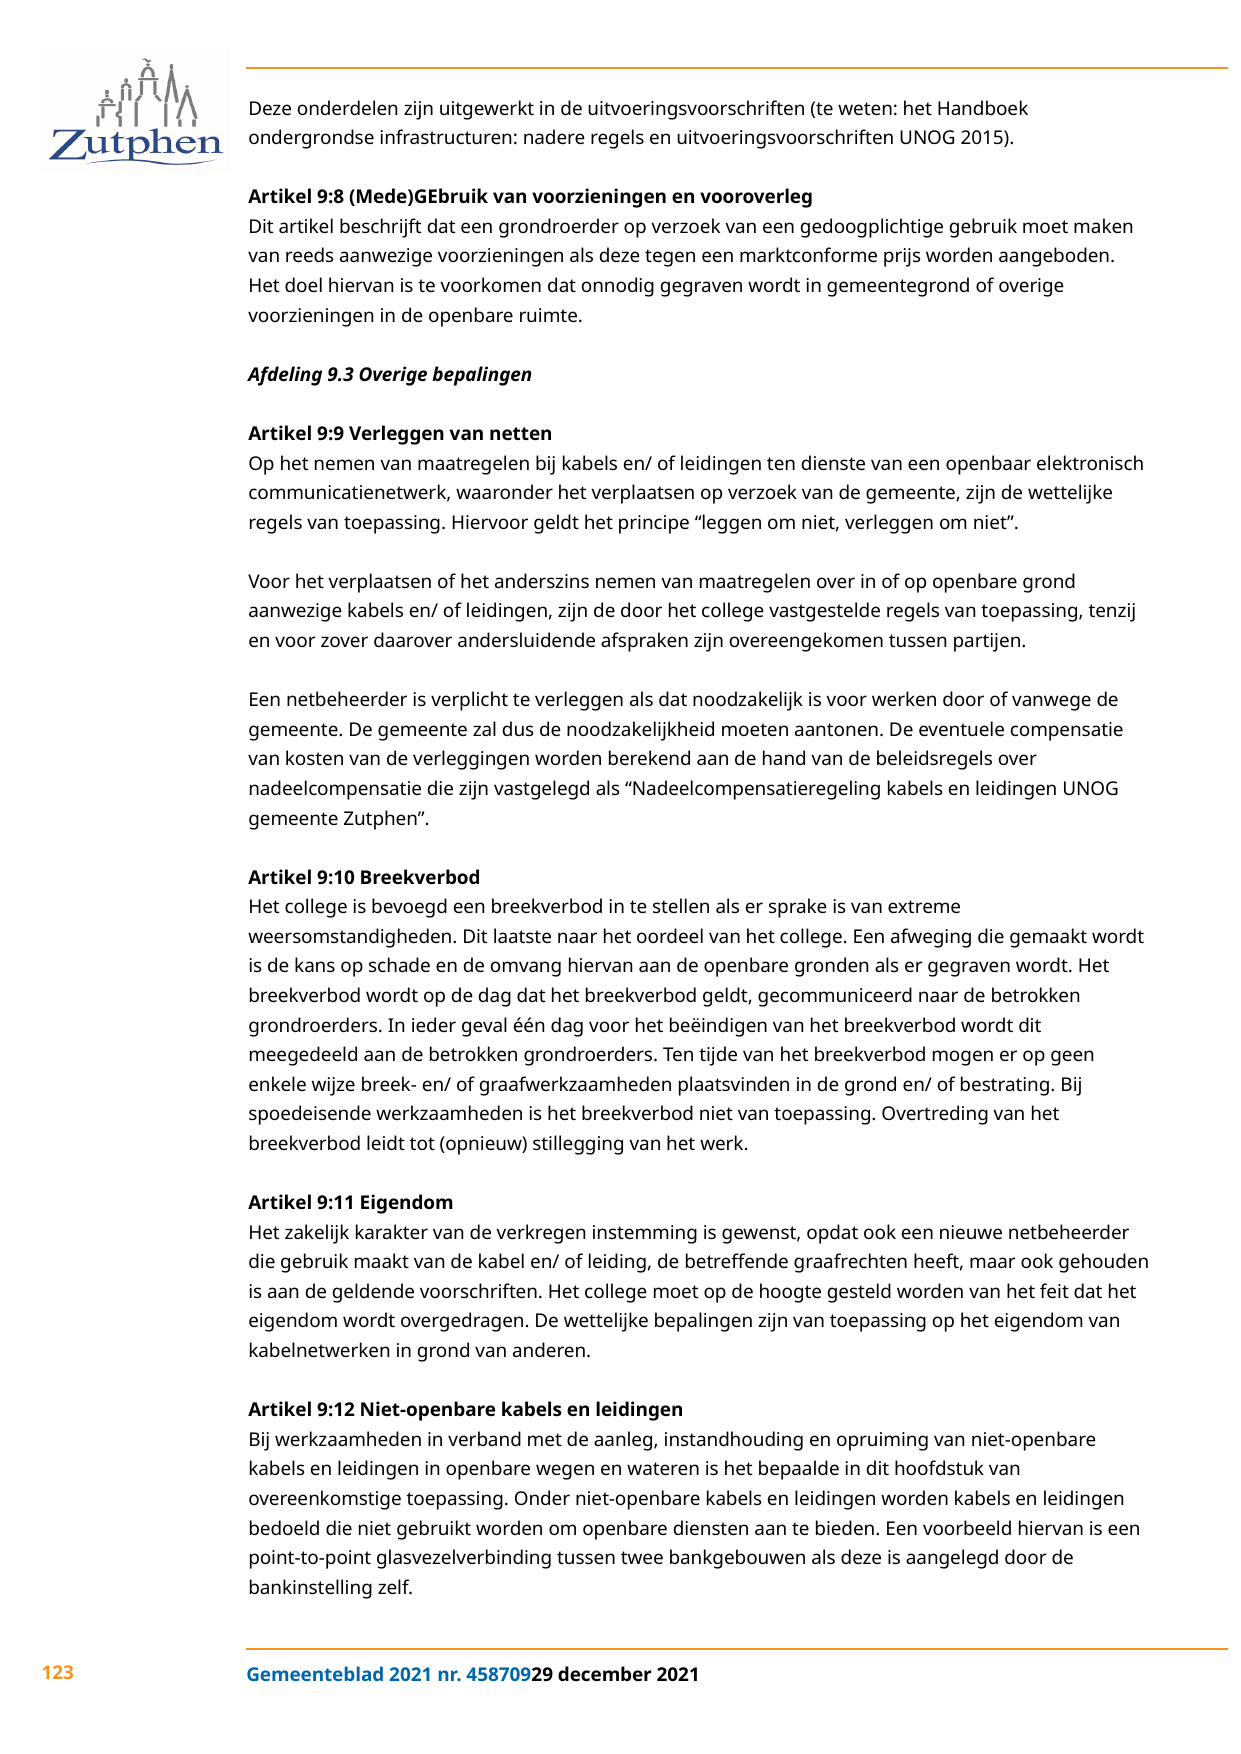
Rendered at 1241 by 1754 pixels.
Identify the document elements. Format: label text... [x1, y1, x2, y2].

text Een netbeheerder is verplicht te verleggen als dat noodzakelijk is voor werken door of vanwege de gemeente. De gemeente zal dus de noodzakelijkheid moeten aantonen. De eventuele compensatie van kosten van de verleggingen worden berekend aan de hand van de beleidsregels over nadeelcompensatie die zijn vastgelegd als “Nadeelcompensatieregeling kabels en leidingen UNOG gemeente Zutphen”. [248, 686, 1152, 831]
text Bij werkzaamheden in verband met de aanleg, instandhouding en opruiming van niet-openbare kabels en leidingen in openbare wegen en wateren is het bepaalde in dit hoofdstuk van overeenkomstige toepassing. Onder niet-openbare kabels en leidingen worden kabels en leidingen bedoeld die niet gebruikt worden om openbare diensten aan te bieden. Een voorbeeld hiervan is een point-to-point glasvezelverbinding tussen twee bankgebouwen als deze is aangelegd door de bankinstelling zelf. [248, 1426, 1152, 1600]
text Afdeling 9.3 Overige bepalingen [248, 361, 1152, 387]
text Artikel 9:11 Eigendom [248, 1189, 1152, 1215]
text Dit artikel beschrijft dat een grondroerder op verzoek van een gedoogplichtige gebruik moet maken van reeds aanwezige voorzieningen als deze tegen een marktconforme prijs worden aangeboden. Het doel hiervan is te voorkomen dat onnodig gegraven wordt in gemeentegrond of overige voorzieningen in de openbare ruimte. [248, 213, 1152, 328]
text Artikel 9:10 Breekverbod [248, 864, 1152, 890]
text Voor het verplaatsen of het anderszins nemen van maatregelen over in of op openbare grond aanwezige kabels en/ of leidingen, zijn de door het college vastgestelde regels van toepassing, tenzij en voor zover daarover andersluidende afspraken zijn overeengekomen tussen partijen. [248, 568, 1152, 653]
text Het college is bevoegd een breekverbod in te stellen als er sprake is van extreme weersomstandigheden. Dit laatste naar het oordeel van het college. Een afweging die gemaakt wordt is de kans op schade en de omvang hiervan aan de openbare gronden als er gegraven wordt. Het breekverbod wordt op de dag dat het breekverbod geldt, gecommuniceerd naar de betrokken grondroerders. In ieder geval één dag voor het beëindigen van het breekverbod wordt dit meegedeeld aan de betrokken grondroerders. Ten tijde van het breekverbod mogen er op geen enkele wijze breek- en/ of graafwerkzaamheden plaatsvinden in de grond en/ of bestrating. Bij spoedeisende werkzaamheden is het breekverbod niet van toepassing. Overtreding van het breekverbod leidt tot (opnieuw) stillegging van het werk. [248, 893, 1152, 1156]
text Artikel 9:8 (Mede)GEbruik van voorzieningen en vooroverleg [248, 183, 1152, 209]
text Artikel 9:9 Verleggen van netten [248, 420, 1152, 446]
text Het zakelijk karakter van de verkregen instemming is gewenst, opdat ook een nieuwe netbeheerder die gebruik maakt van de kabel en/ of leiding, de betreffende graafrechten heeft, maar ook gehouden is aan de geldende voorschriften. Het college moet op de hoogte gesteld worden van het feit dat het eigendom wordt overgedragen. De wettelijke bepalingen zijn van toepassing op het eigendom van kabelnetwerken in grond van anderen. [248, 1219, 1152, 1363]
text Deze onderdelen zijn uitgewerkt in de uitvoeringsvoorschriften (te weten: het Handboek ondergrondse infrastructuren: nadere regels en uitvoeringsvoorschriften UNOG 2015). [248, 95, 1152, 150]
text Op het nemen van maatregelen bij kabels en/ of leidingen ten dienste van een openbaar elektronisch communicatienetwerk, waaronder het verplaatsen op verzoek van de gemeente, zijn de wettelijke regels van toepassing. Hiervoor geldt het principe “leggen om niet, verleggen om niet”. [248, 450, 1152, 535]
text Artikel 9:12 Niet-openbare kabels en leidingen [248, 1396, 1152, 1422]
picture [41, 47, 231, 172]
